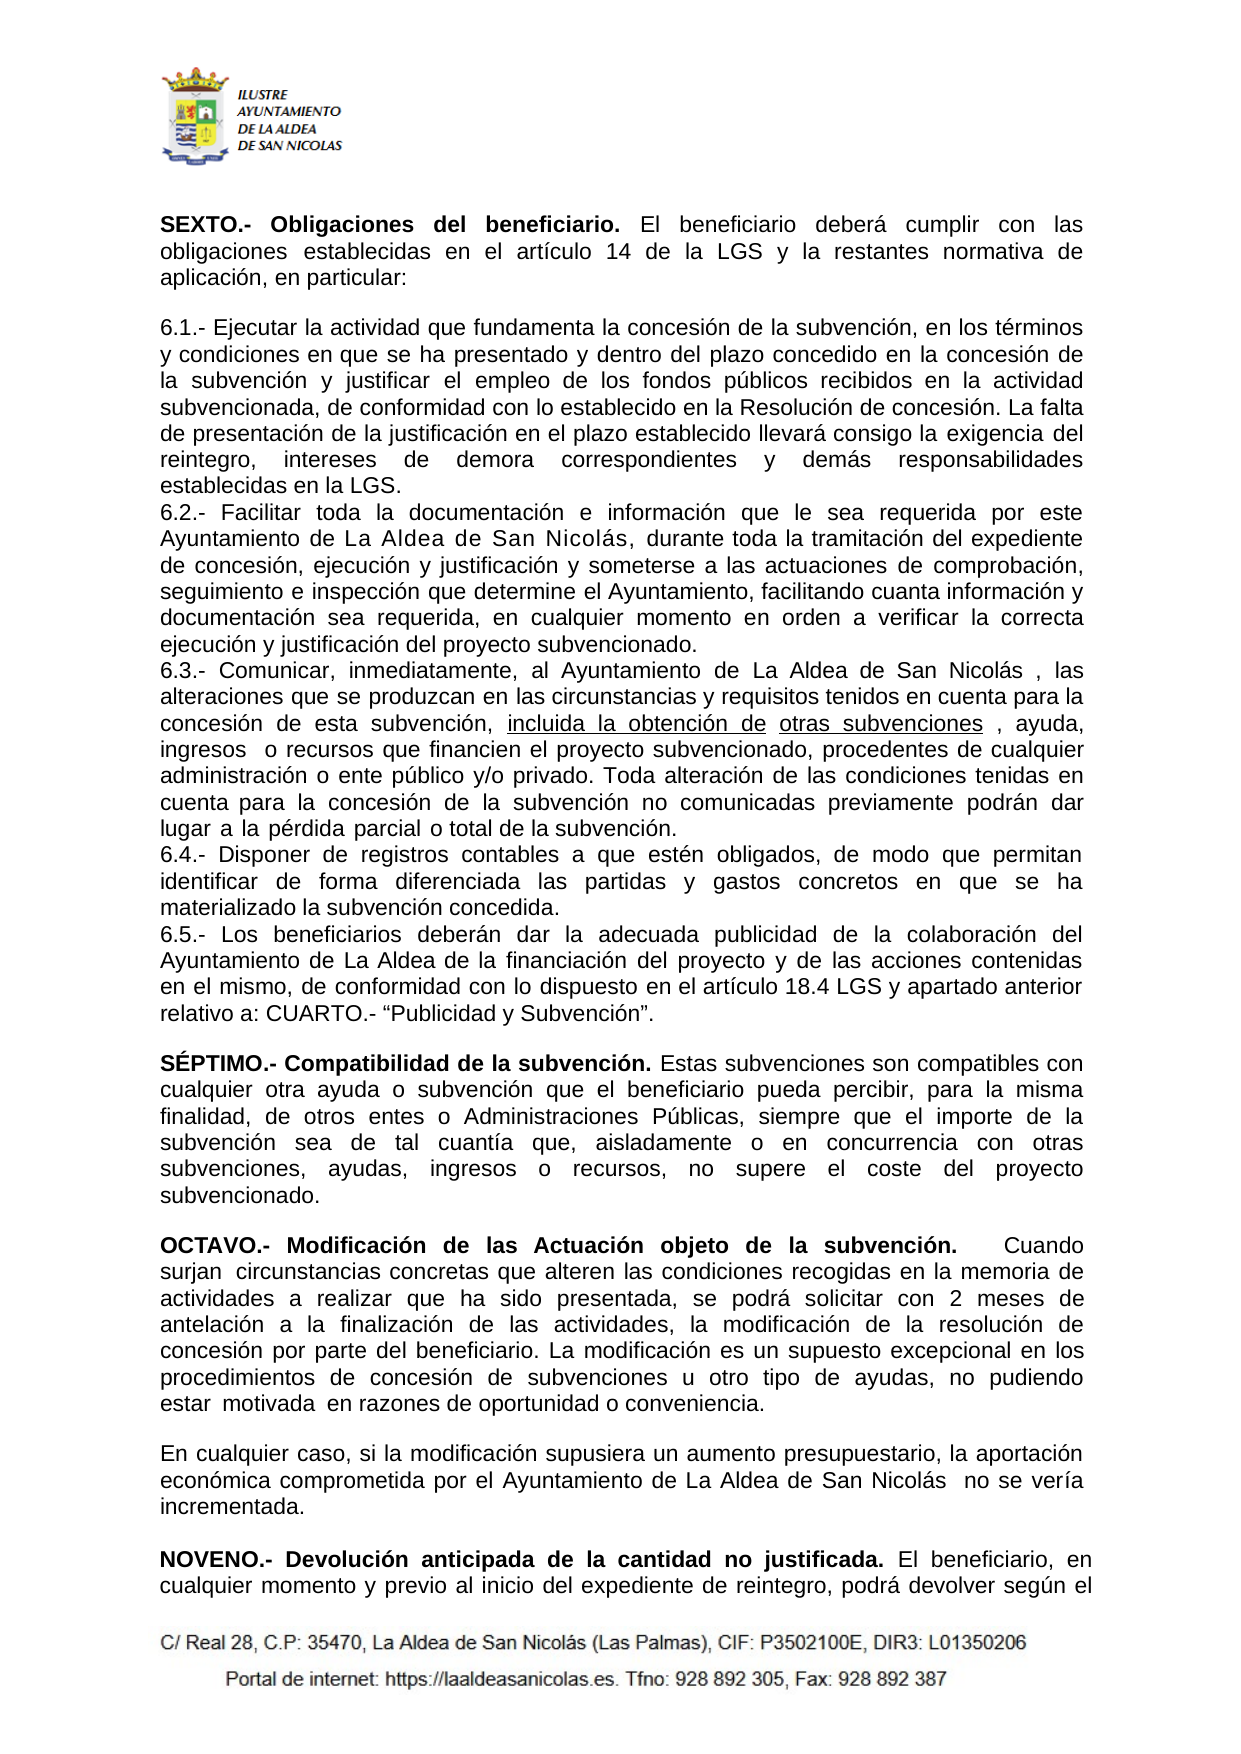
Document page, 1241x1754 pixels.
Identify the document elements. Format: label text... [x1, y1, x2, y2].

text 6.2.- Facilitar toda la documentación e información que le sea requerida por este Ayuntamiento de La Aldea de San Nicolás, durante toda la tramitación del expediente de concesión, ejecución y justificación y someterse a las actuaciones de comprobación, seguimiento e inspección que determine el Ayuntamiento, facilitando cuanta información y documentación sea requerida, en cualquier momento en orden a verificar la correcta ejecución y justificación del proyecto subvencionado. [160, 499, 1083, 657]
text 6.4.- Disponer de registros contables a que estén obligados, de modo que permitan identificar de forma diferenciada las partidas y gastos concretos en que se ha materializado la subvención concedida. [160, 841, 1082, 921]
text NOVENO.- Devolución anticipada de la cantidad no justificada. El beneficiario, en cualquier momento y previo al inicio del expediente de reintegro, podrá devolver según el [159, 1546, 1093, 1598]
text 6.5.- Los beneficiarios deberán dar la adecuada publicidad de la colaboración del Ayuntamiento de La Aldea de la financiación del proyecto y de las acciones contenidas en el mismo, de conformidad con lo dispuesto en el artículo 18.4 LGS y apartado anterior relativo a: CUARTO.- “Publicidad y Subvención”. [160, 921, 1083, 1026]
text En cualquier caso, si la modificación supusiera un aumento presupuestario, la aportación económica comprometida por el Ayuntamiento de La Aldea de San Nicolás no se vería incrementada. [160, 1440, 1083, 1519]
text OCTAVO.- Modificación de las Actuación objeto de la subvención. Cuando surjan circunstancias concretas que alteren las condiciones recogidas en la memoria de actividades a realizar que ha sido presentada, se podrá solicitar con 2 meses de antelación a la finalización de las actividades, la modificación de la resolución de concesión por parte del beneficiario. La modificación es un supuesto excepcional en los procedimientos de concesión de subvenciones u otro tipo de ayudas, no pudiendo estar motivada en razones de oportunidad o conveniencia. [160, 1232, 1084, 1416]
text SEXTO.- Obligaciones del beneficiario. El beneficiario deberá cumplir con las obligaciones establecidas en el artículo 14 de la LGS y la restantes normativa de aplicación, en particular: [160, 211, 1083, 290]
text SÉPTIMO.- Compatibilidad de la subvención. Estas subvenciones son compatibles con cualquier otra ayuda o subvención que el beneficiario pueda percibir, para la misma finalidad, de otros entes o Administraciones Públicas, siempre que el importe de la subvención sea de tal cuantía que, aisladamente o en concurrencia con otras subvenciones, ayudas, ingresos o recursos, no supere el coste del proyecto subvencionado. [160, 1050, 1084, 1208]
text 6.1.- Ejecutar la actividad que fundamenta la concesión de la subvención, en los términos y condiciones en que se ha presentado y dentro del plazo concedido en la concesión de la subvención y justificar el empleo de los fondos públicos recibidos en la actividad subvencionada, de conformidad con lo establecido en la Resolución de concesión. La falta de presentación de la justificación en el plazo establecido llevará consigo la exigencia del reintegro, intereses de demora correspondientes y demás responsabilidades establecidas en la LGS. [160, 314, 1083, 499]
picture [148, 59, 358, 173]
text 6.3.- Comunicar, inmediatamente, al Ayuntamiento de La Aldea de San Nicolás , las alteraciones que se produzcan en las circunstancias y requisitos tenidos en cuenta para la concesión de esta subvención, incluida la obtención de otras subvenciones , ayuda, ingresos o recursos que financien el proyecto subvencionado, procedentes de cualquier administración o ente público y/o privado. Toda alteración de las condiciones tenidas en cuenta para la concesión de la subvención no comunicadas previamente podrán dar lugar a la pérdida parcial o total de la subvención. [160, 657, 1084, 841]
picture [148, 1626, 1034, 1695]
